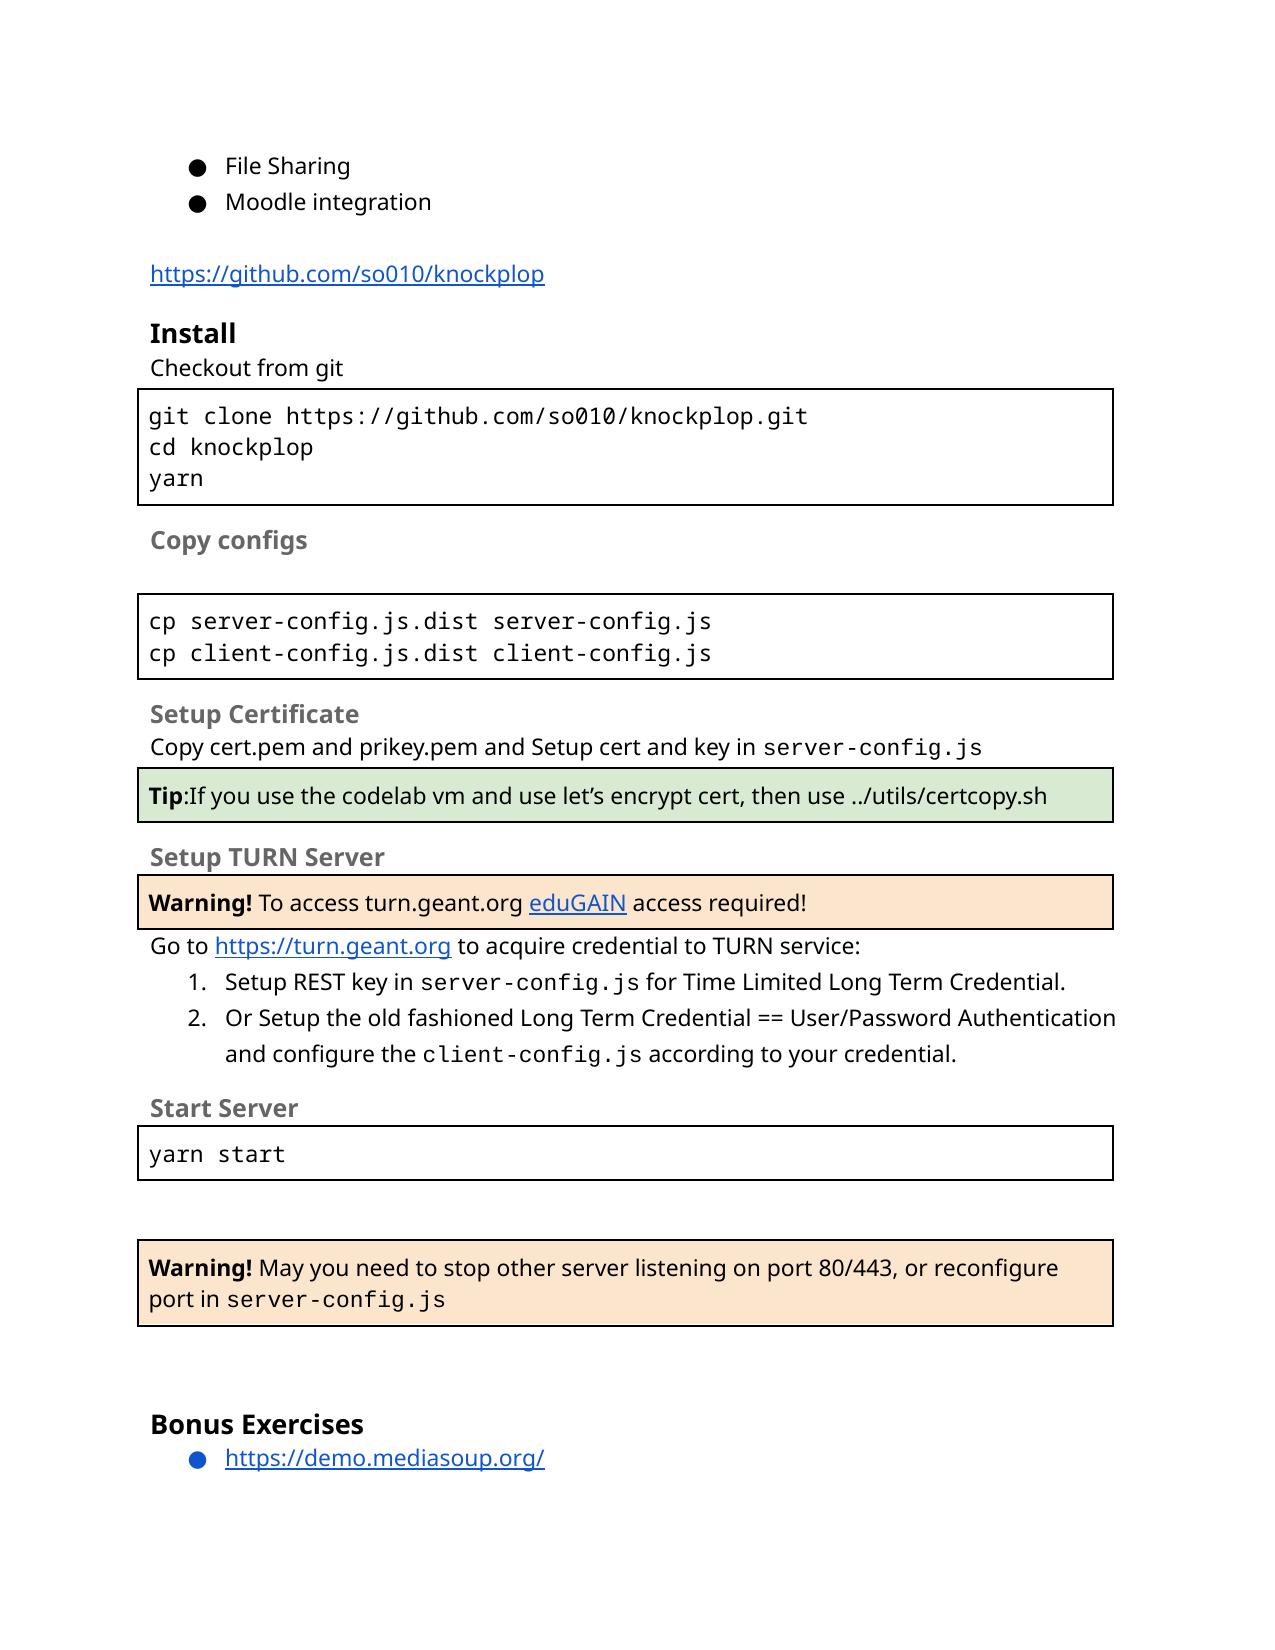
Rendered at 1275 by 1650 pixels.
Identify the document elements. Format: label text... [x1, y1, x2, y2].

table_header Tip:If you use the codelab vm and use let’s encrypt cert, then use ../utils/certcopy.sh [139, 769, 1112, 821]
list Or Setup the old fashioned Long Term Credential == User/Password Authentication and configure the client-config.js according to your credential. [187, 1002, 1125, 1069]
table_header cp server-config.js.dist server-config.js cp client-config.js.dist client-config.js [139, 595, 1112, 678]
subtitle Setup TURN Server [150, 840, 1125, 874]
list File Sharing [187, 150, 1125, 181]
list Setup REST key in server-config.js for Time Limited Long Term Credential. [187, 966, 1125, 998]
subtitle Setup Certificate [150, 697, 1125, 731]
subtitle Start Server [150, 1091, 1125, 1125]
text Checkout from git [150, 351, 1125, 383]
text https://github.com/so010/knockplop [150, 258, 1125, 289]
list Moodle integration [187, 186, 1125, 217]
text Go to https://turn.geant.org to acquire credential to TURN service: [150, 930, 1125, 962]
list https://demo.mediasoup.org/ [187, 1442, 1125, 1473]
subtitle Install [150, 314, 1125, 351]
table_header yarn start [139, 1127, 1112, 1179]
subtitle Bonus Exercises [150, 1405, 1125, 1442]
text Copy cert.pem and prikey.pem and Setup cert and key in server-config.js [150, 731, 1125, 762]
table_header Warning! May you need to stop other server listening on port 80/443, or reconfigure port in server-config.js [139, 1241, 1112, 1324]
subtitle Copy configs [150, 523, 1125, 557]
table_header Warning! To access turn.geant.org eduGAIN access required! [139, 876, 1112, 928]
table_header git clone https://github.com/so010/knockplop.git cd knockplop yarn [139, 390, 1112, 504]
